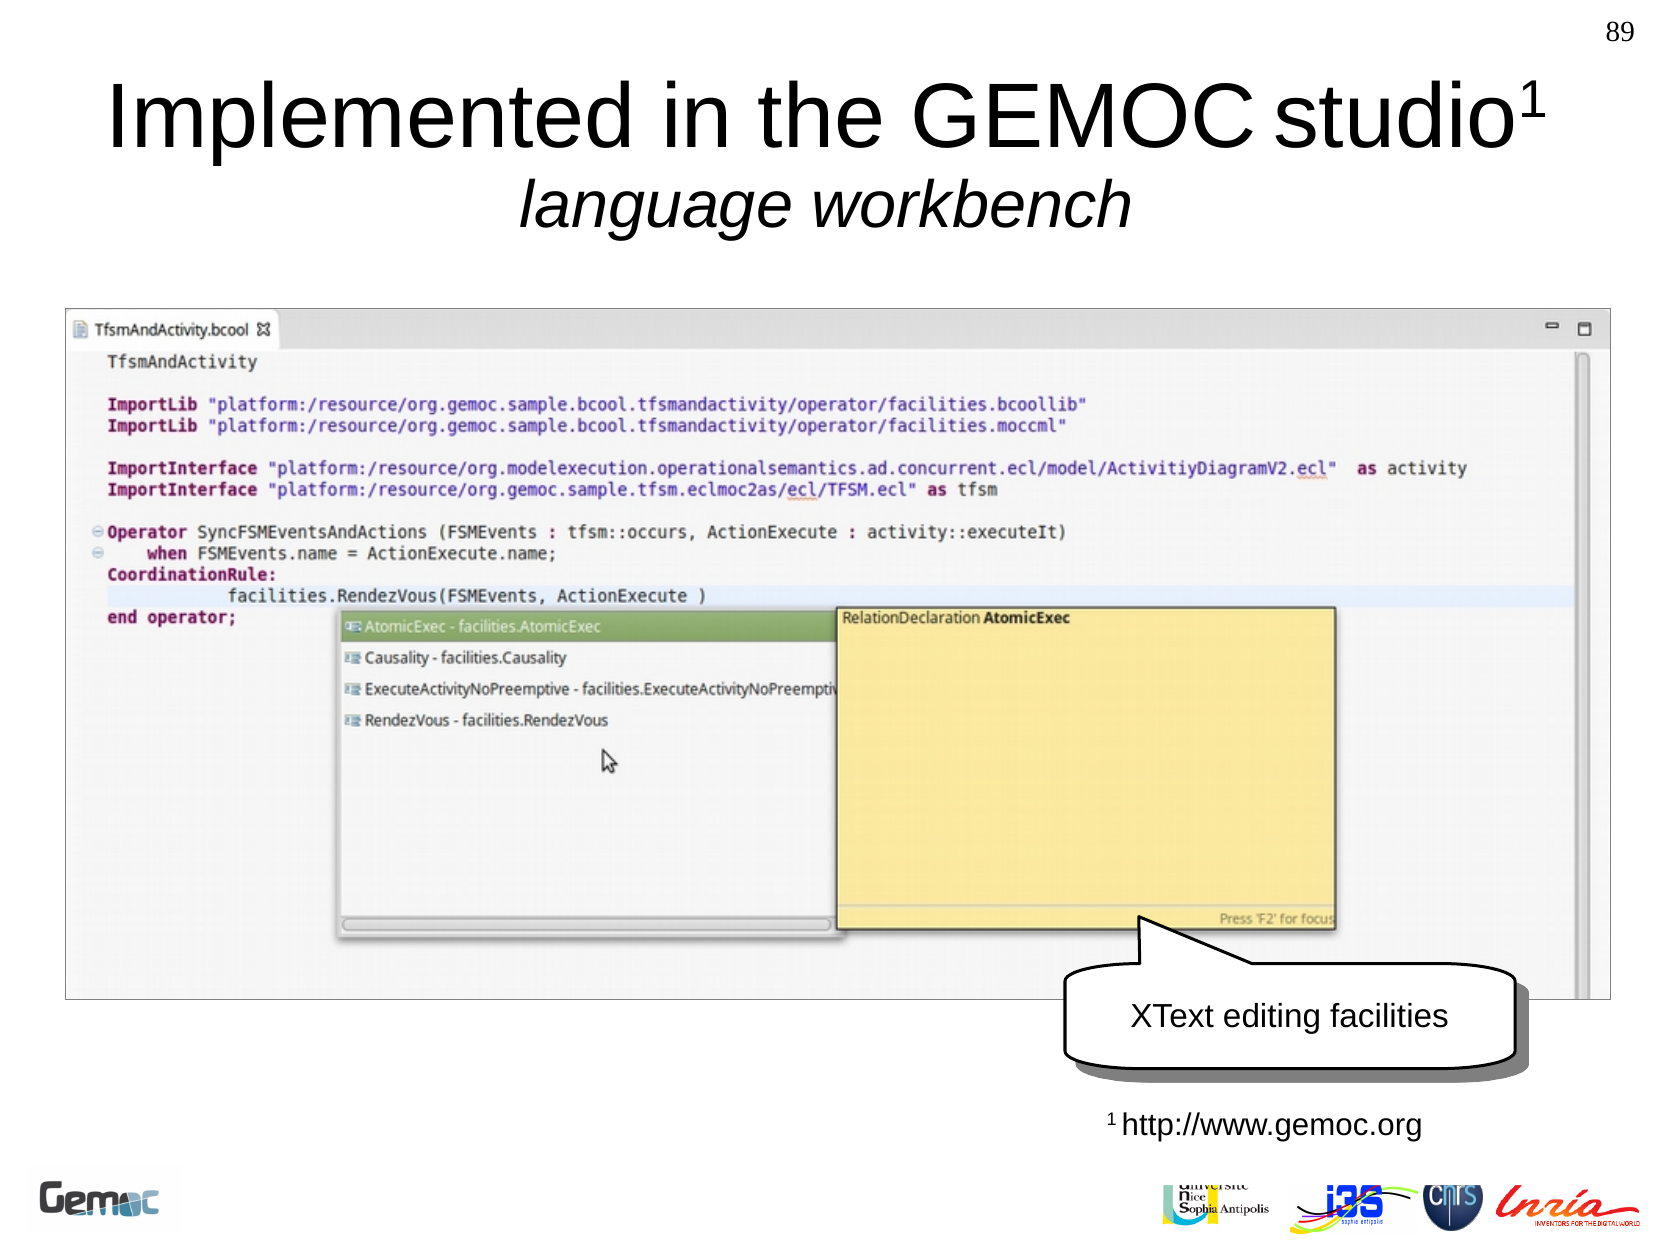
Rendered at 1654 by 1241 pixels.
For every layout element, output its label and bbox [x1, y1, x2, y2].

picture [65, 308, 1611, 1000]
title [82, 49, 1571, 257]
text_box [1091, 1099, 1587, 1186]
text_box [1065, 916, 1516, 1069]
picture [1137, 1167, 1647, 1241]
